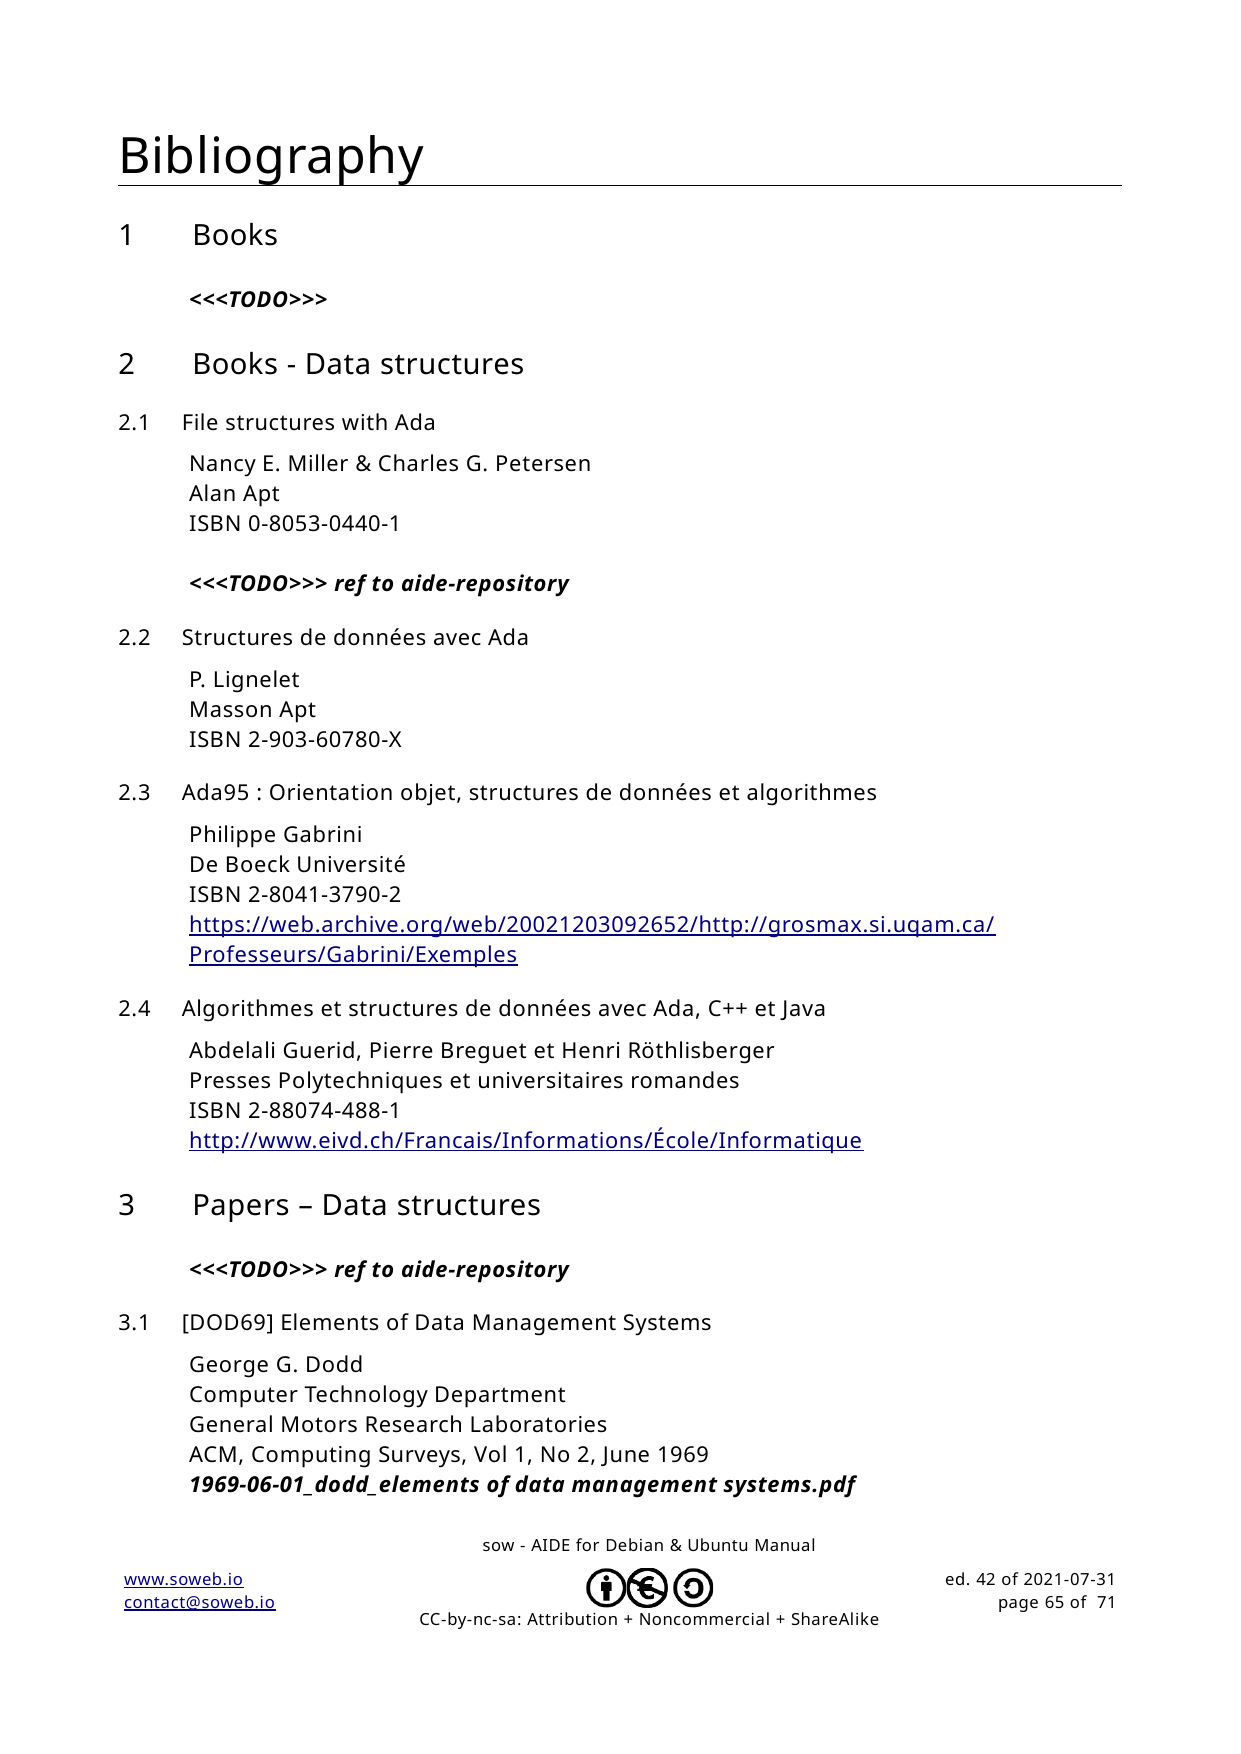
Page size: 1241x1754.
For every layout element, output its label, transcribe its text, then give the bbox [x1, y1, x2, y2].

text ISBN 0-8053-0440-1 [189, 508, 1122, 538]
text Philippe Gabrini [189, 819, 1122, 849]
text Nancy E. Miller & Charles G. Petersen [189, 448, 1122, 478]
picture [672, 1568, 714, 1608]
subtitle Bibliography [118, 118, 1122, 185]
text ISBN 2-88074-488-1 [189, 1094, 1122, 1124]
text De Boeck Université [189, 849, 1122, 879]
text <<<TODO>>> [189, 284, 1122, 314]
text http://www.eivd.ch/Francais/Informations/École/Informatique [189, 1124, 1122, 1154]
text <<<TODO>>> ref to aide-repository [189, 1253, 1122, 1283]
picture [585, 1568, 668, 1608]
text Alan Apt [189, 478, 1122, 508]
subtitle Algorithmes et structures de données avec Ada, C++ et Java [118, 993, 1122, 1023]
text ACM, Computing Surveys, Vol 1, No 2, June 1969 [189, 1439, 1122, 1469]
text 1969-06-01_dodd_elements of data management systems.pdf [189, 1469, 1122, 1499]
text Abdelali Guerid, Pierre Breguet et Henri Röthlisberger [189, 1034, 1122, 1064]
text https://web.archive.org/web/20021203092652/http://grosmax.si.uqam.ca/Professeurs/Gabrini/Exemples [189, 909, 1122, 969]
text P. Lignelet [189, 664, 1122, 694]
subtitle Books - Data structures [118, 343, 1122, 383]
text <<<TODO>>> ref to aide-repository [189, 568, 1122, 598]
subtitle Structures de données avec Ada [118, 622, 1122, 652]
subtitle Books [118, 214, 1122, 254]
subtitle [DOD69] Elements of Data Management Systems [118, 1307, 1122, 1337]
subtitle Ada95 : Orientation objet, structures de données et algorithmes [118, 777, 1122, 807]
text Presses Polytechniques et universitaires romandes [189, 1064, 1122, 1094]
text ISBN 2-903-60780-X [189, 724, 1122, 754]
text General Motors Research Laboratories [189, 1409, 1122, 1439]
text ISBN 2-8041-3790-2 [189, 879, 1122, 909]
subtitle Papers – Data structures [118, 1184, 1122, 1223]
subtitle File structures with Ada [118, 406, 1122, 436]
text Computer Technology Department [189, 1379, 1122, 1409]
text Masson Apt [189, 694, 1122, 724]
text George G. Dodd [189, 1349, 1122, 1379]
